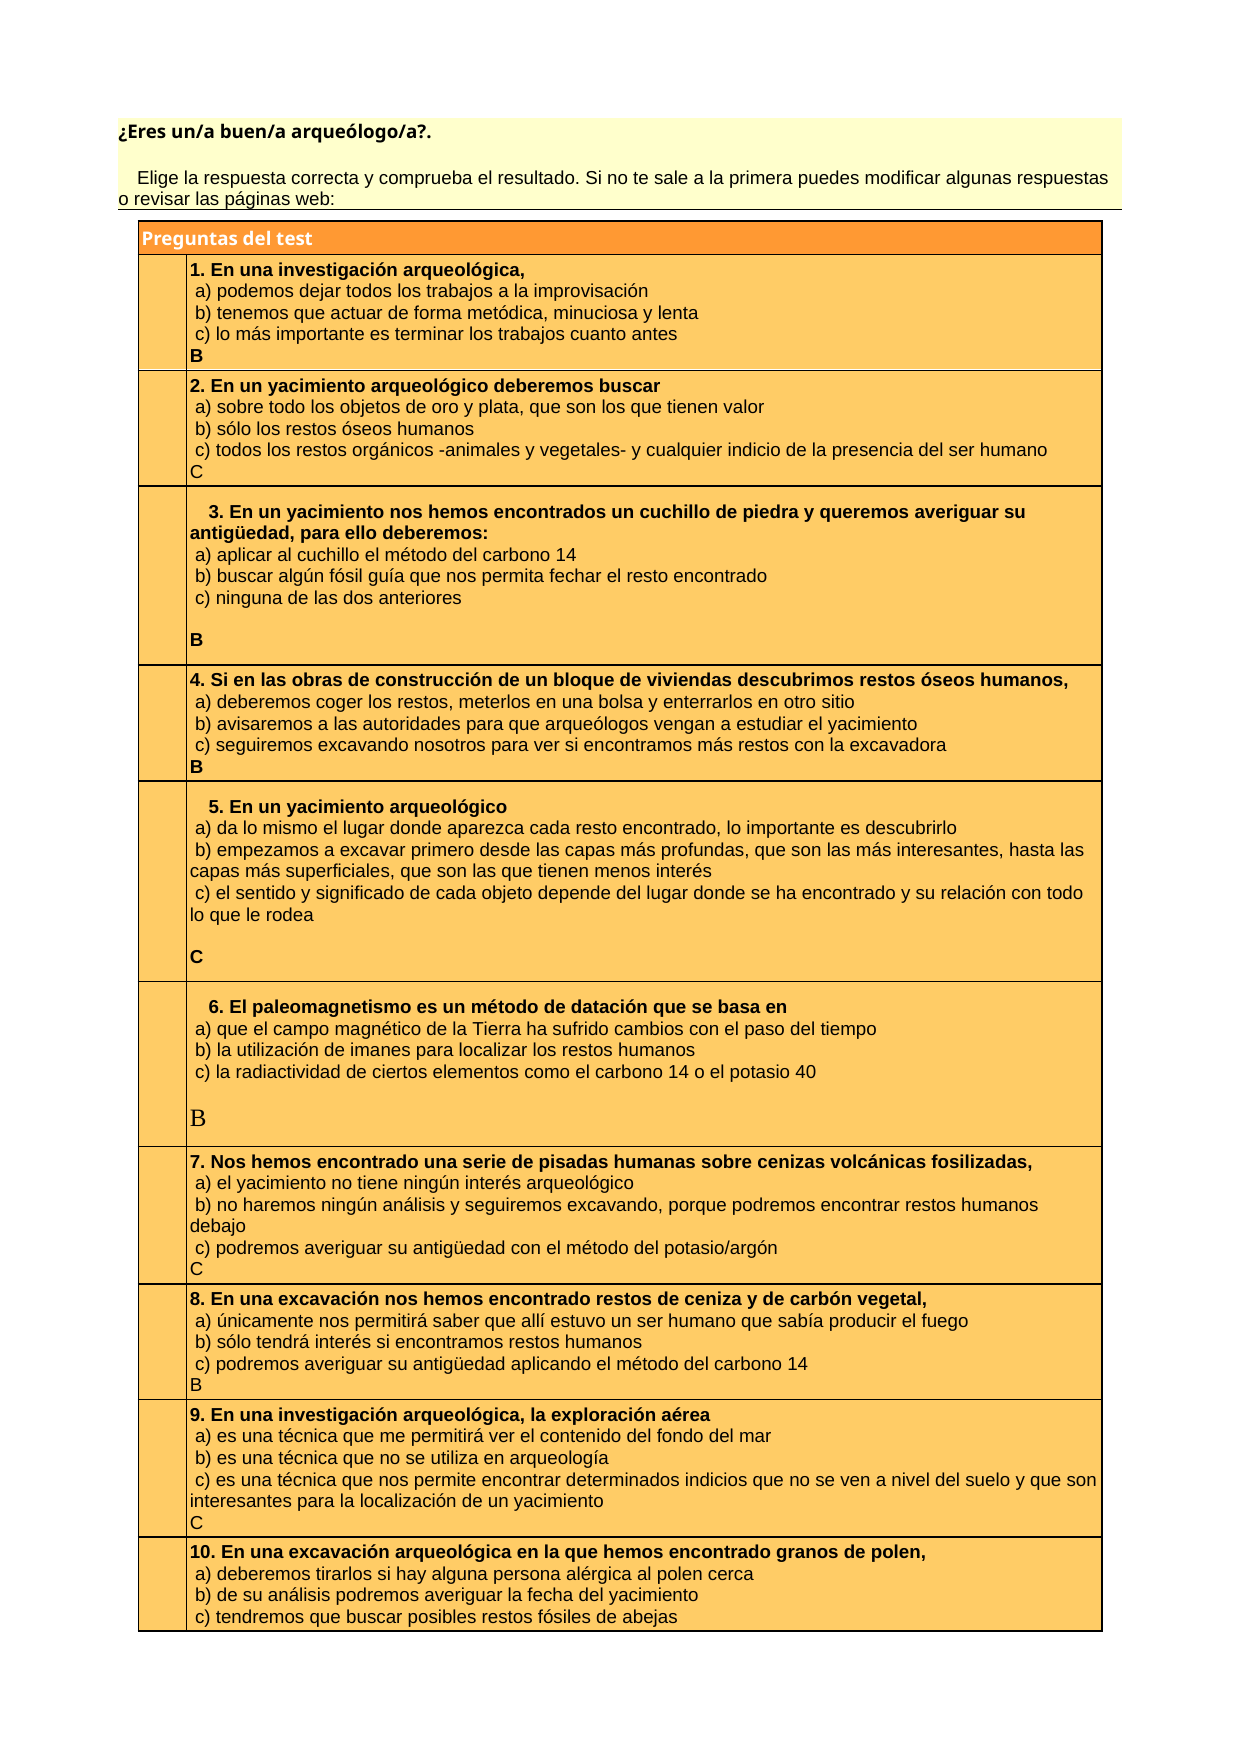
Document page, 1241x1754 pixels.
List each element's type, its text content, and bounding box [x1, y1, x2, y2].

table_cell 9. En una investigación arqueológica, la exploración aérea a) es una técnica que me permitirá ver el contenido del fondo del mar b) es una técnica que no se utiliza en arqueología c) es una técnica que nos permite encontrar determinados indicios que no se ven a nivel del suelo y que son interesantes para la localización de un yacimiento C [187, 1400, 1101, 1536]
text Elige la respuesta correcta y comprueba el resultado. Si no te sale a la primera puedes modificar algunas respuestas o revisar las páginas web: [118, 167, 1122, 209]
table_cell 7. Nos hemos encontrado una serie de pisadas humanas sobre cenizas volcánicas fosilizadas, a) el yacimiento no tiene ningún interés arqueológico b) no haremos ningún análisis y seguiremos excavando, porque podremos encontrar restos humanos debajo c) podremos averiguar su antigüedad con el método del potasio/argón C [187, 1147, 1101, 1283]
table_cell [139, 982, 186, 1146]
table_cell [139, 782, 186, 981]
table_cell [139, 255, 186, 369]
table_cell [139, 1400, 186, 1536]
table_cell 5. En un yacimiento arqueológico a) da lo mismo el lugar donde aparezca cada resto encontrado, lo importante es descubrirlo b) empezamos a excavar primero desde las capas más profundas, que son las más interesantes, hasta las capas más superficiales, que son las que tienen menos interés c) el sentido y significado de cada objeto depende del lugar donde se ha encontrado y su relación con todo lo que le rodea C [187, 782, 1101, 981]
table_header Preguntas del test [139, 222, 1101, 254]
table_cell 8. En una excavación nos hemos encontrado restos de ceniza y de carbón vegetal, a) únicamente nos permitirá saber que allí estuvo un ser humano que sabía producir el fuego b) sólo tendrá interés si encontramos restos humanos c) podremos averiguar su antigüedad aplicando el método del carbono 14 B [187, 1285, 1101, 1399]
subtitle ¿Eres un/a buen/a arqueólogo/a?. [118, 118, 1122, 144]
table_cell [139, 1147, 186, 1283]
table_cell [139, 1538, 186, 1630]
table_cell 6. El paleomagnetismo es un método de datación que se basa en a) que el campo magnético de la Tierra ha sufrido cambios con el paso del tiempo b) la utilización de imanes para localizar los restos humanos c) la radiactividad de ciertos elementos como el carbono 14 o el potasio 40 B [187, 982, 1101, 1146]
table_cell 2. En un yacimiento arqueológico deberemos buscar a) sobre todo los objetos de oro y plata, que son los que tienen valor b) sólo los restos óseos humanos c) todos los restos orgánicos -animales y vegetales- y cualquier indicio de la presencia del ser humano C [187, 371, 1101, 485]
table_cell [139, 666, 186, 780]
table_cell 4. Si en las obras de construcción de un bloque de viviendas descubrimos restos óseos humanos, a) deberemos coger los restos, meterlos en una bolsa y enterrarlos en otro sitio b) avisaremos a las autoridades para que arqueólogos vengan a estudiar el yacimiento c) seguiremos excavando nosotros para ver si encontramos más restos con la excavadora B [187, 666, 1101, 780]
table_cell 1. En una investigación arqueológica, a) podemos dejar todos los trabajos a la improvisación b) tenemos que actuar de forma metódica, minuciosa y lenta c) lo más importante es terminar los trabajos cuanto antes B [187, 255, 1101, 369]
table_cell [139, 371, 186, 485]
table_cell [139, 487, 186, 664]
table_cell [139, 1285, 186, 1399]
table_cell 3. En un yacimiento nos hemos encontrados un cuchillo de piedra y queremos averiguar su antigüedad, para ello deberemos: a) aplicar al cuchillo el método del carbono 14 b) buscar algún fósil guía que nos permita fechar el resto encontrado c) ninguna de las dos anteriores B [187, 487, 1101, 664]
table_cell 10. En una excavación arqueológica en la que hemos encontrado granos de polen, a) deberemos tirarlos si hay alguna persona alérgica al polen cerca b) de su análisis podremos averiguar la fecha del yacimiento c) tendremos que buscar posibles restos fósiles de abejas [187, 1538, 1101, 1630]
